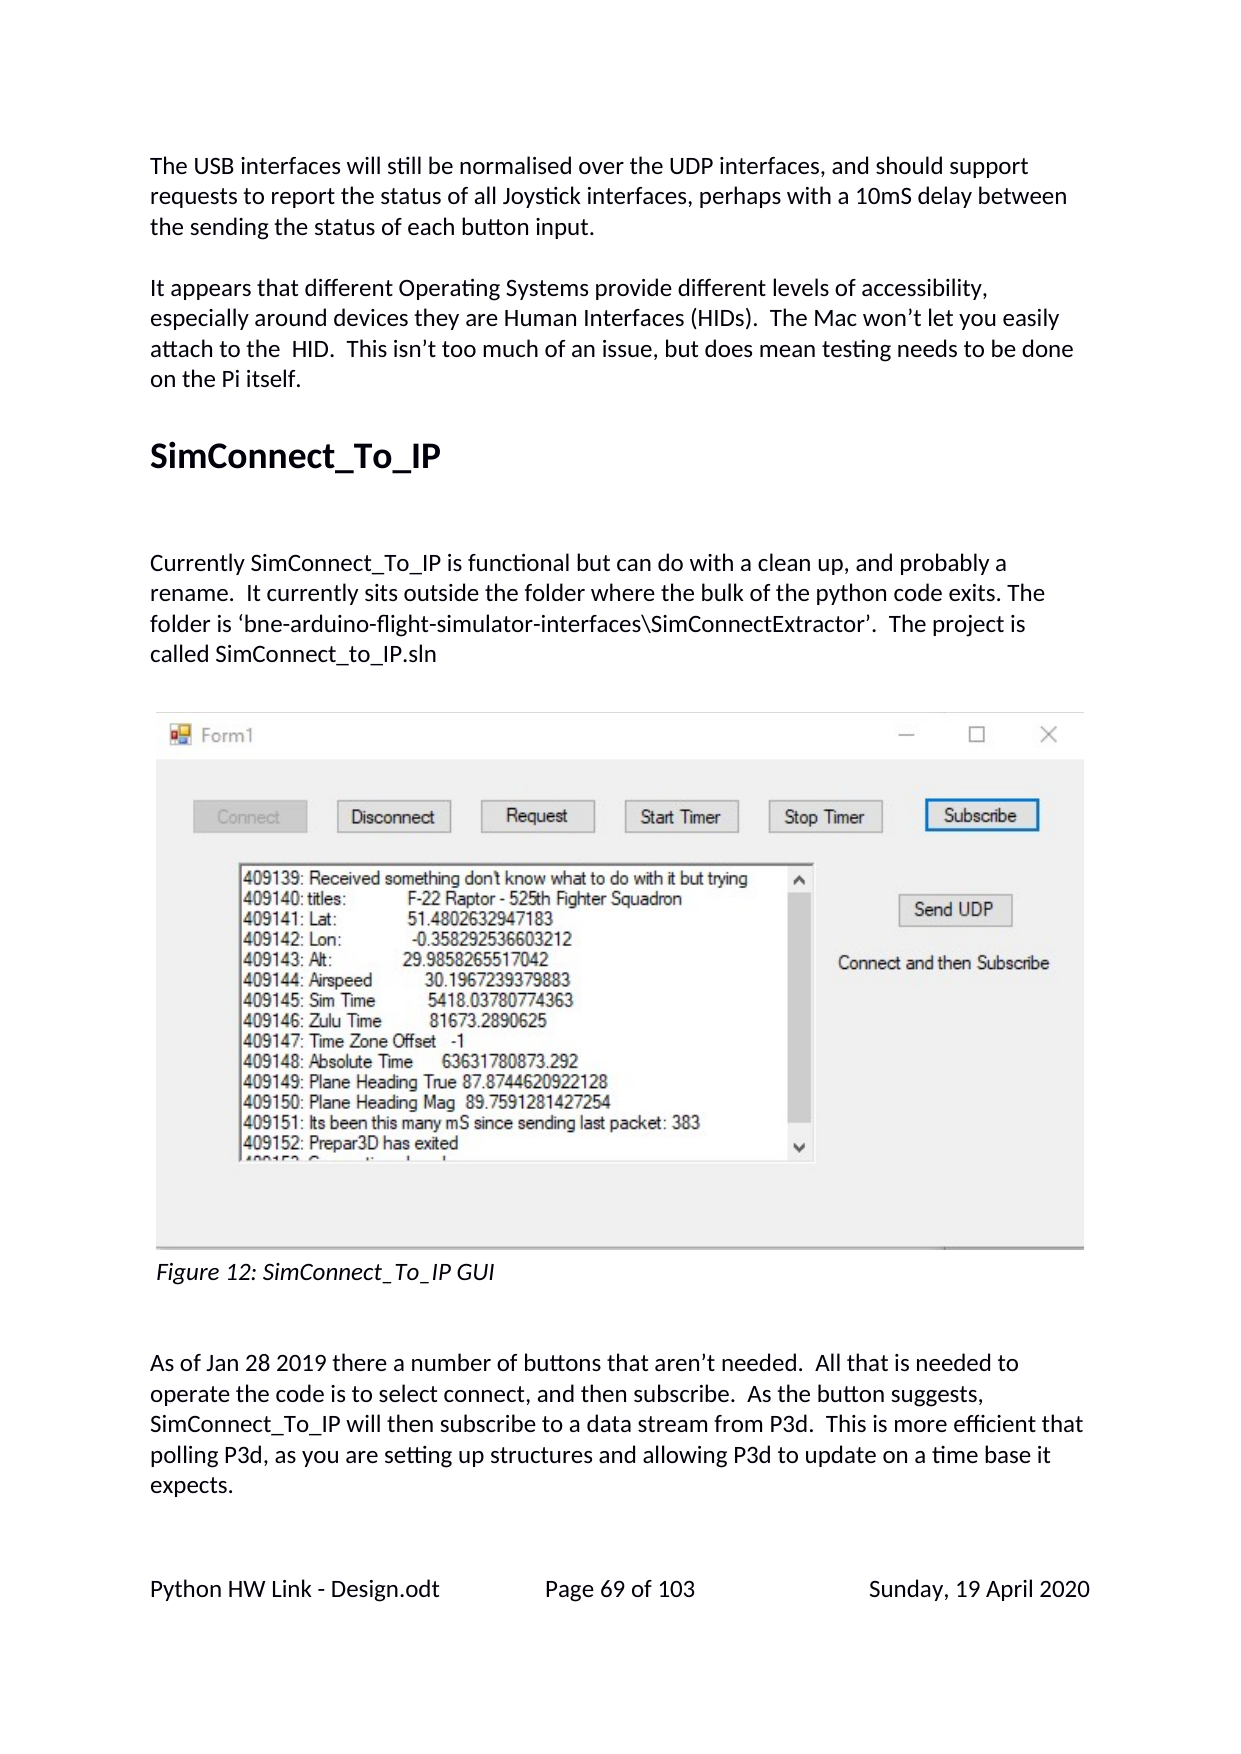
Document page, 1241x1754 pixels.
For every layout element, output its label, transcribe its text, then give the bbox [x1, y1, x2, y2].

picture [156, 712, 1085, 1250]
subtitle SimConnect_To_IP [150, 432, 1090, 477]
text The USB interfaces will still be normalised over the UDP interfaces, and should support requests to report the status of all Joystick interfaces, perhaps with a 10mS delay between the sending the status of each button input. [150, 150, 1090, 242]
text Currently SimConnect_To_IP is functional but can do with a clean up, and probably a rename. It currently sits outside the folder where the bulk of the python code exits. The folder is ‘bne-arduino-flight-simulator-interfaces\SimConnectExtractor’. The project is called SimConnect_to_IP.sln [150, 547, 1090, 669]
text Figure 12: SimConnect_To_IP GUI [156, 1250, 1084, 1286]
text As of Jan 28 2019 there a number of buttons that aren’t needed. All that is needed to operate the code is to select connect, and then subscribe. As the button suggests, SimConnect_To_IP will then subscribe to a data stream from P3d. This is more efficient that polling P3d, as you are setting up structures and allowing P3d to update on a time base it expects. [150, 1347, 1090, 1500]
text It appears that different Operating Systems provide different levels of accessibility, especially around devices they are Human Interfaces (HIDs). The Mac won’t let you easily attach to the HID. This isn’t too much of an issue, but does mean testing needs to be done on the Pi itself. [150, 272, 1090, 394]
